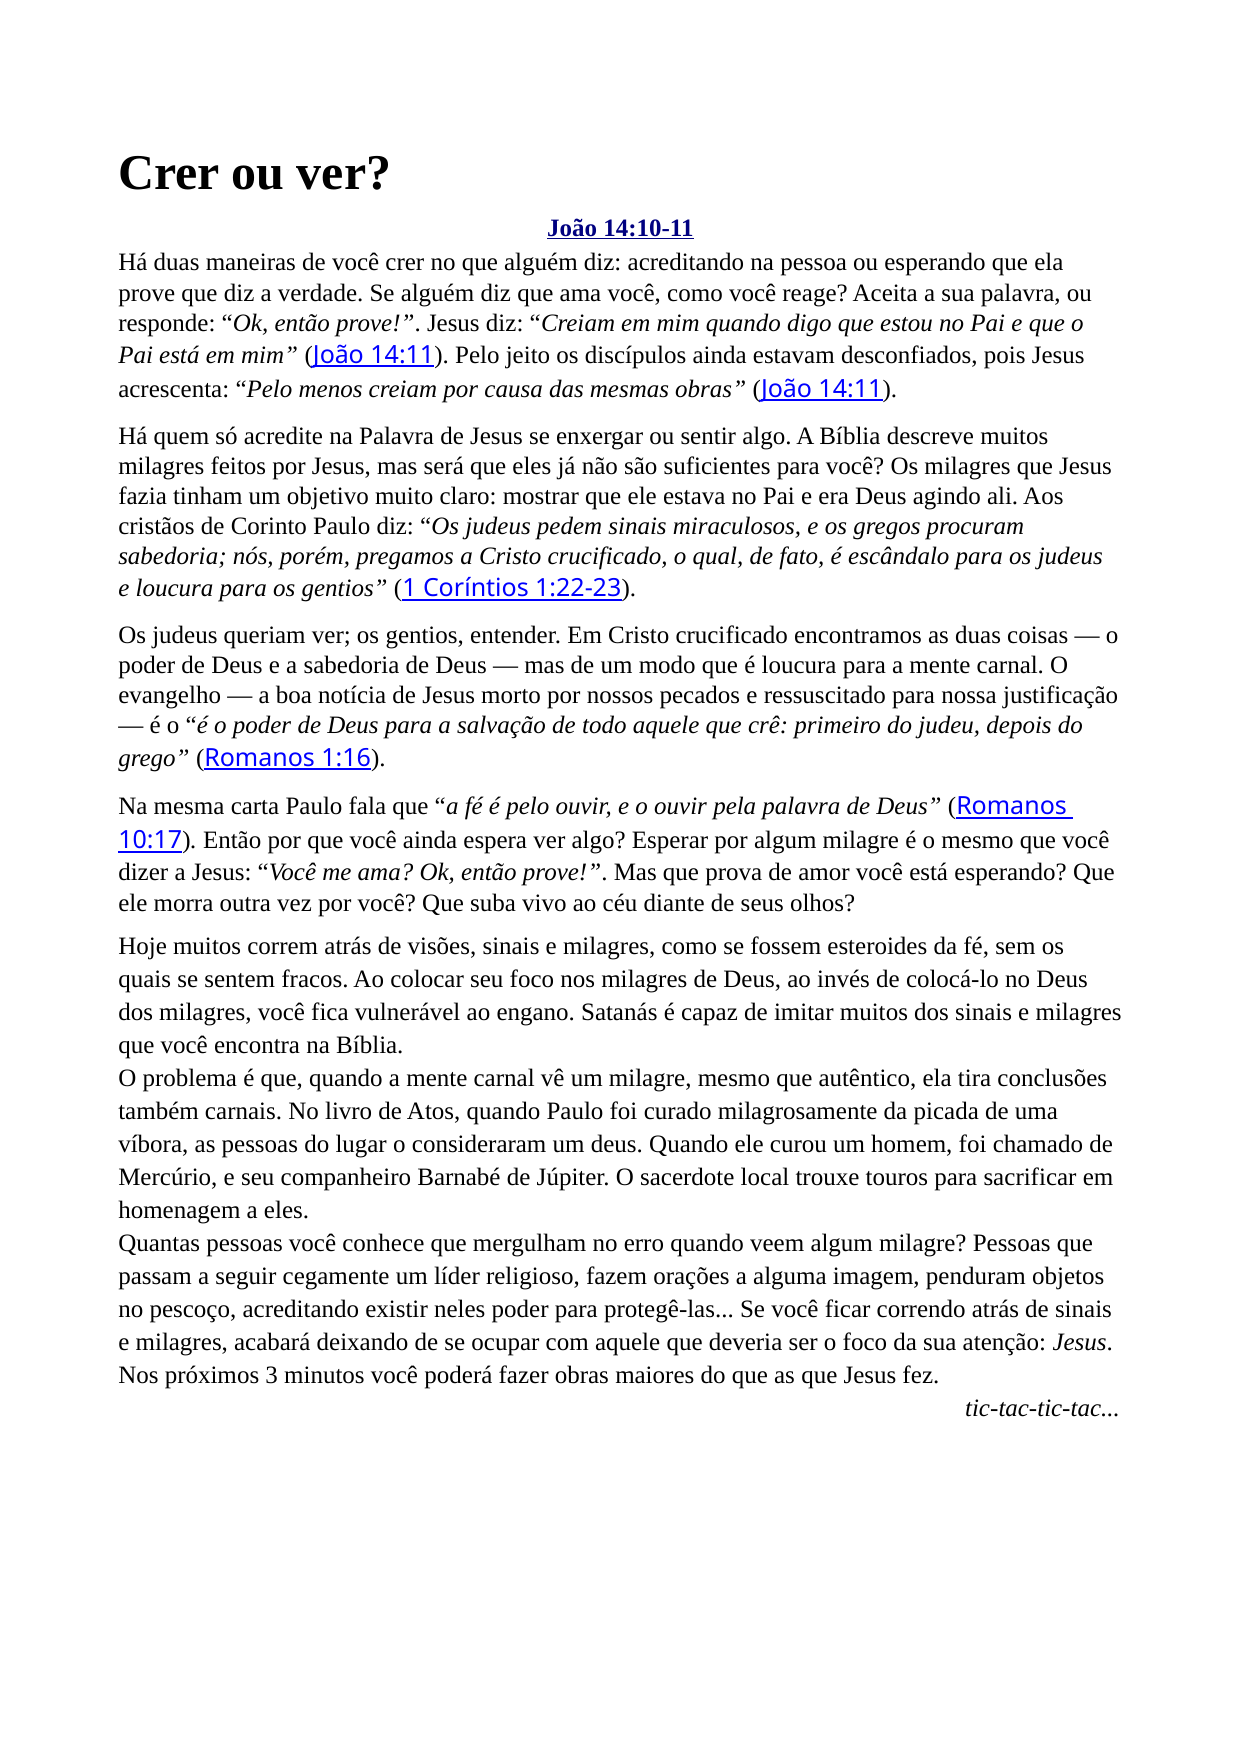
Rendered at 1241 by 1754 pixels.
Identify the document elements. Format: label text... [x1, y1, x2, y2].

text tic-tac-tic-tac... [118, 1393, 1122, 1422]
text João 14:10-11 [118, 213, 1122, 242]
text Nos próximos 3 minutos você poderá fazer obras maiores do que as que Jesus fez. [118, 1360, 1122, 1389]
subtitle Crer ou ver? [118, 143, 1122, 201]
text Há duas maneiras de você crer no que alguém diz: acreditando na pessoa ou esperando que ela prove que diz a verdade. Se alguém diz que ama você, como você reage? Aceita a sua palavra, ou responde: “Ok, então prove!”. Jesus diz: “Creiam em mim quando digo que estou no Pai e que o Pai está em mim” (João 14:11). Pelo jeito os discípulos ainda estavam desconfiados, pois Jesus acrescenta: “Pelo menos creiam por causa das mesmas obras” (João 14:11). [118, 246, 1122, 404]
text Quantas pessoas você conhece que mergulham no erro quando veem algum milagre? Pessoas que passam a seguir cegamente um líder religioso, fazem orações a alguma imagem, penduram objetos no pescoço, acreditando existir neles poder para protegê-las... Se você ficar correndo atrás de sinais e milagres, acabará deixando de se ocupar com aquele que deveria ser o foco da sua atenção: Jesus. [118, 1228, 1122, 1356]
text Na mesma carta Paulo fala que “a fé é pelo ouvir, e o ouvir pela palavra de Deus” (Romanos 10:17). Então por que você ainda espera ver algo? Esperar por algum milagre é o mesmo que você dizer a Jesus: “Você me ama? Ok, então prove!”. Mas que prova de amor você está esperando? Que ele morra outra vez por você? Que suba vivo ao céu diante de seus olhos? [118, 788, 1122, 916]
text Há quem só acredite na Palavra de Jesus se enxergar ou sentir algo. A Bíblia descreve muitos milagres feitos por Jesus, mas será que eles já não são suficientes para você? Os milagres que Jesus fazia tinham um objetivo muito claro: mostrar que ele estava no Pai e era Deus agindo ali. Aos cristãos de Corinto Paulo diz: “Os judeus pedem sinais miraculosos, e os gregos procuram sabedoria; nós, porém, pregamos a Cristo crucificado, o qual, de fato, é escândalo para os judeus e loucura para os gentios” (1 Coríntios 1:22-23). [118, 419, 1122, 604]
text Os judeus queriam ver; os gentios, entender. Em Cristo crucificado encontramos as duas coisas — o poder de Deus e a sabedoria de Deus — mas de um modo que é loucura para a mente carnal. O evangelho — a boa notícia de Jesus morto por nossos pecados e ressuscitado para nossa justificação — é o “é o poder de Deus para a salvação de todo aquele que crê: primeiro do judeu, depois do grego” (Romanos 1:16). [118, 619, 1122, 773]
text Hoje muitos correm atrás de visões, sinais e milagres, como se fossem esteroides da fé, sem os quais se sentem fracos. Ao colocar seu foco nos milagres de Deus, ao invés de colocá-lo no Deus dos milagres, você fica vulnerável ao engano. Satanás é capaz de imitar muitos dos sinais e milagres que você encontra na Bíblia. [118, 931, 1122, 1059]
text O problema é que, quando a mente carnal vê um milagre, mesmo que autêntico, ela tira conclusões também carnais. No livro de Atos, quando Paulo foi curado milagrosamente da picada de uma víbora, as pessoas do lugar o consideraram um deus. Quando ele curou um homem, foi chamado de Mercúrio, e seu companheiro Barnabé de Júpiter. O sacerdote local trouxe touros para sacrificar em homenagem a eles. [118, 1063, 1122, 1224]
